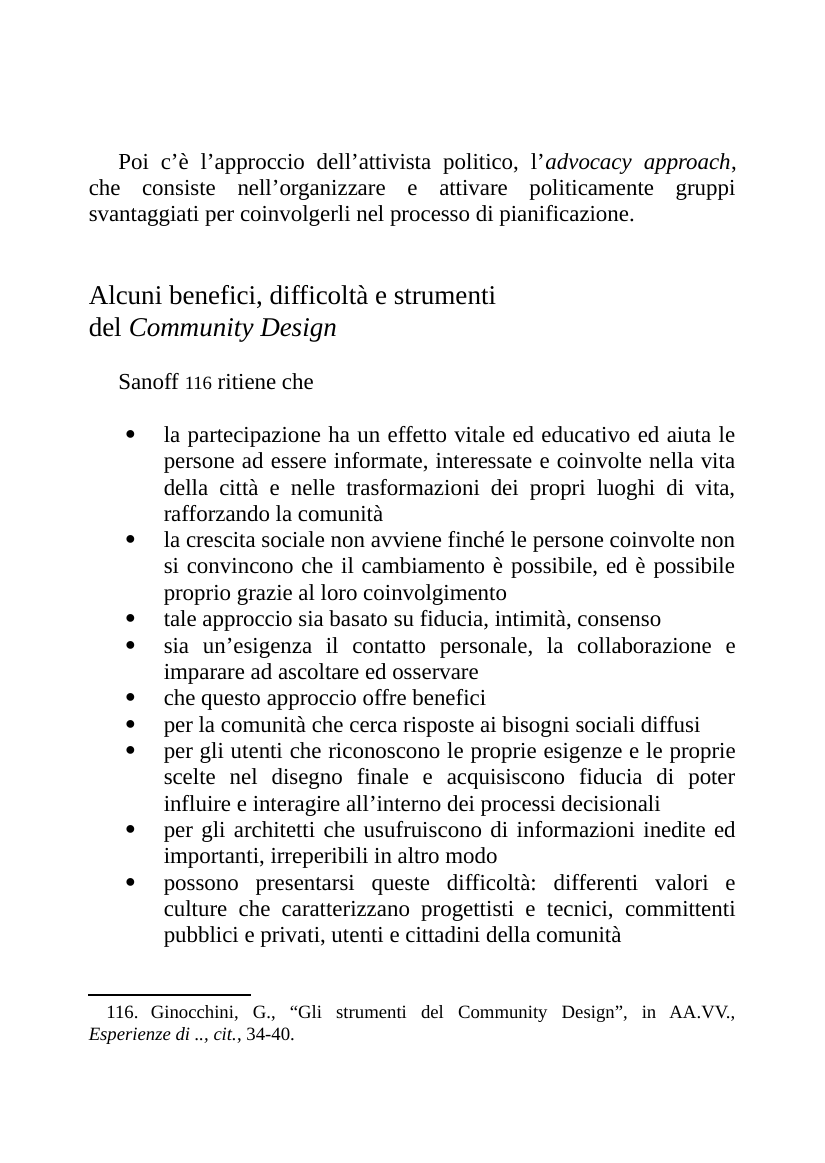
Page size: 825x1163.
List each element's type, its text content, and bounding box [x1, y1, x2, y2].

list che questo approccio offre benefici [126, 684, 736, 711]
list per gli architetti che usufruiscono di informazioni inedite ed importanti, irreperibili in altro modo [126, 816, 736, 869]
list possono presentarsi queste difficoltà: differenti valori e culture che caratterizzano progettisti e tecnici, committenti pubblici e privati, utenti e cittadini della comunità [126, 869, 736, 948]
subtitle Alcuni benefici, difficoltà e strumenti [88, 279, 736, 311]
text Sanoff ritiene che [88, 368, 736, 394]
list la partecipazione ha un effetto vitale ed educativo ed aiuta le persone ad essere informate, interessate e coinvolte nella vita della città e nelle trasformazioni dei propri luoghi di vita, rafforzando la comunità [126, 421, 736, 526]
list per la comunità che cerca risposte ai bisogni sociali diffusi [126, 711, 736, 737]
subtitle del Community Design [88, 311, 736, 342]
list per gli utenti che riconoscono le proprie esigenze e le proprie scelte nel disegno finale e acquisiscono fiducia di poter influire e interagire all’interno dei processi decisionali [126, 737, 736, 816]
list tale approccio sia basato su fiducia, intimità, consenso [126, 605, 736, 632]
text Poi c’è l’approccio dell’attivista politico, l’advocacy approach, che consiste nell’organizzare e attivare politicamente gruppi svantaggiati per coinvolgerli nel processo di pianificazione. [88, 148, 736, 227]
list la crescita sociale non avviene finché le persone coinvolte non si convincono che il cambiamento è possibile, ed è possibile proprio grazie al loro coinvolgimento [126, 526, 736, 605]
list sia un’esigenza il contatto personale, la collaborazione e imparare ad ascoltare ed osservare [126, 632, 736, 684]
text Ginocchini, G., “Gli strumenti del Community Design”, in AA.VV., Esperienze di .., cit., 34-40. [88, 1001, 736, 1044]
